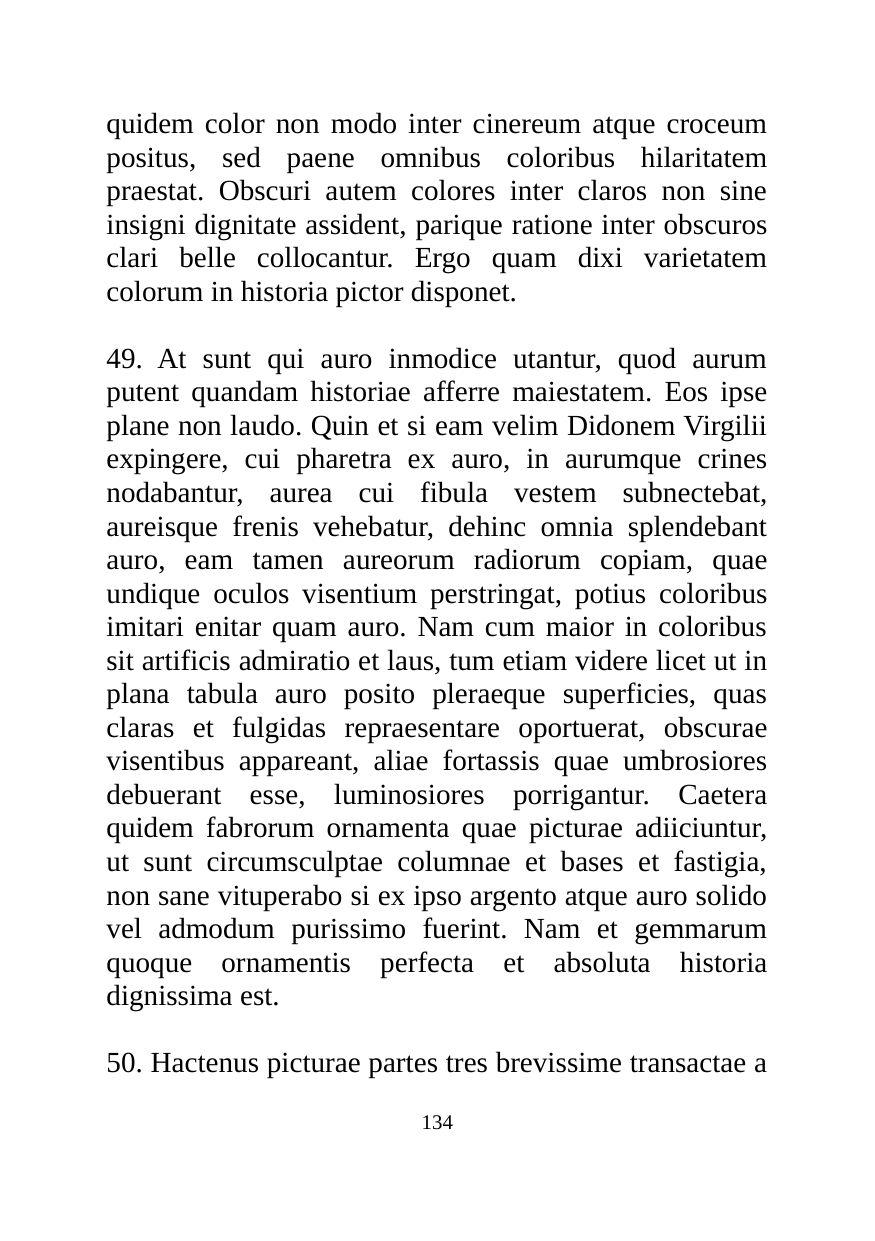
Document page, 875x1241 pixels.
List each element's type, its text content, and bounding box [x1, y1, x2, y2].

text 49. At sunt qui auro inmodice utantur, quod aurum putent quandam historiae afferre maiestatem. Eos ipse plane non laudo. Quin et si eam velim Didonem Virgilii expingere, cui pharetra ex auro, in aurumque crines nodabantur, aurea cui fibula vestem subnectebat, aureisque frenis vehebatur, dehinc omnia splendebant auro, eam tamen aureorum radiorum copiam, quae undique oculos visentium perstringat, potius coloribus imitari enitar quam auro. Nam cum maior in coloribus sit artificis admiratio et laus, tum etiam videre licet ut in plana tabula auro posito pleraeque superficies, quas claras et fulgidas repraesentare oportuerat, obscurae visentibus appareant, aliae fortassis quae umbrosiores debuerant esse, luminosiores porrigantur. Caetera quidem fabrorum ornamenta quae picturae adiiciuntur, ut sunt circumsculptae columnae et bases et fastigia, non sane vituperabo si ex ipso argento atque auro solido vel admodum purissimo fuerint. Nam et gemmarum quoque ornamentis perfecta et absoluta historia dignissima est. [106, 341, 768, 1012]
text quidem color non modo inter cinereum atque croceum positus, sed paene omnibus coloribus hilaritatem praestat. Obscuri autem colores inter claros non sine insigni dignitate assident, parique ratione inter obscuros clari belle collocantur. Ergo quam dixi varietatem colorum in historia pictor disponet. [106, 106, 768, 307]
text 50. Hactenus picturae partes tres brevissime transactae a [106, 1045, 768, 1079]
